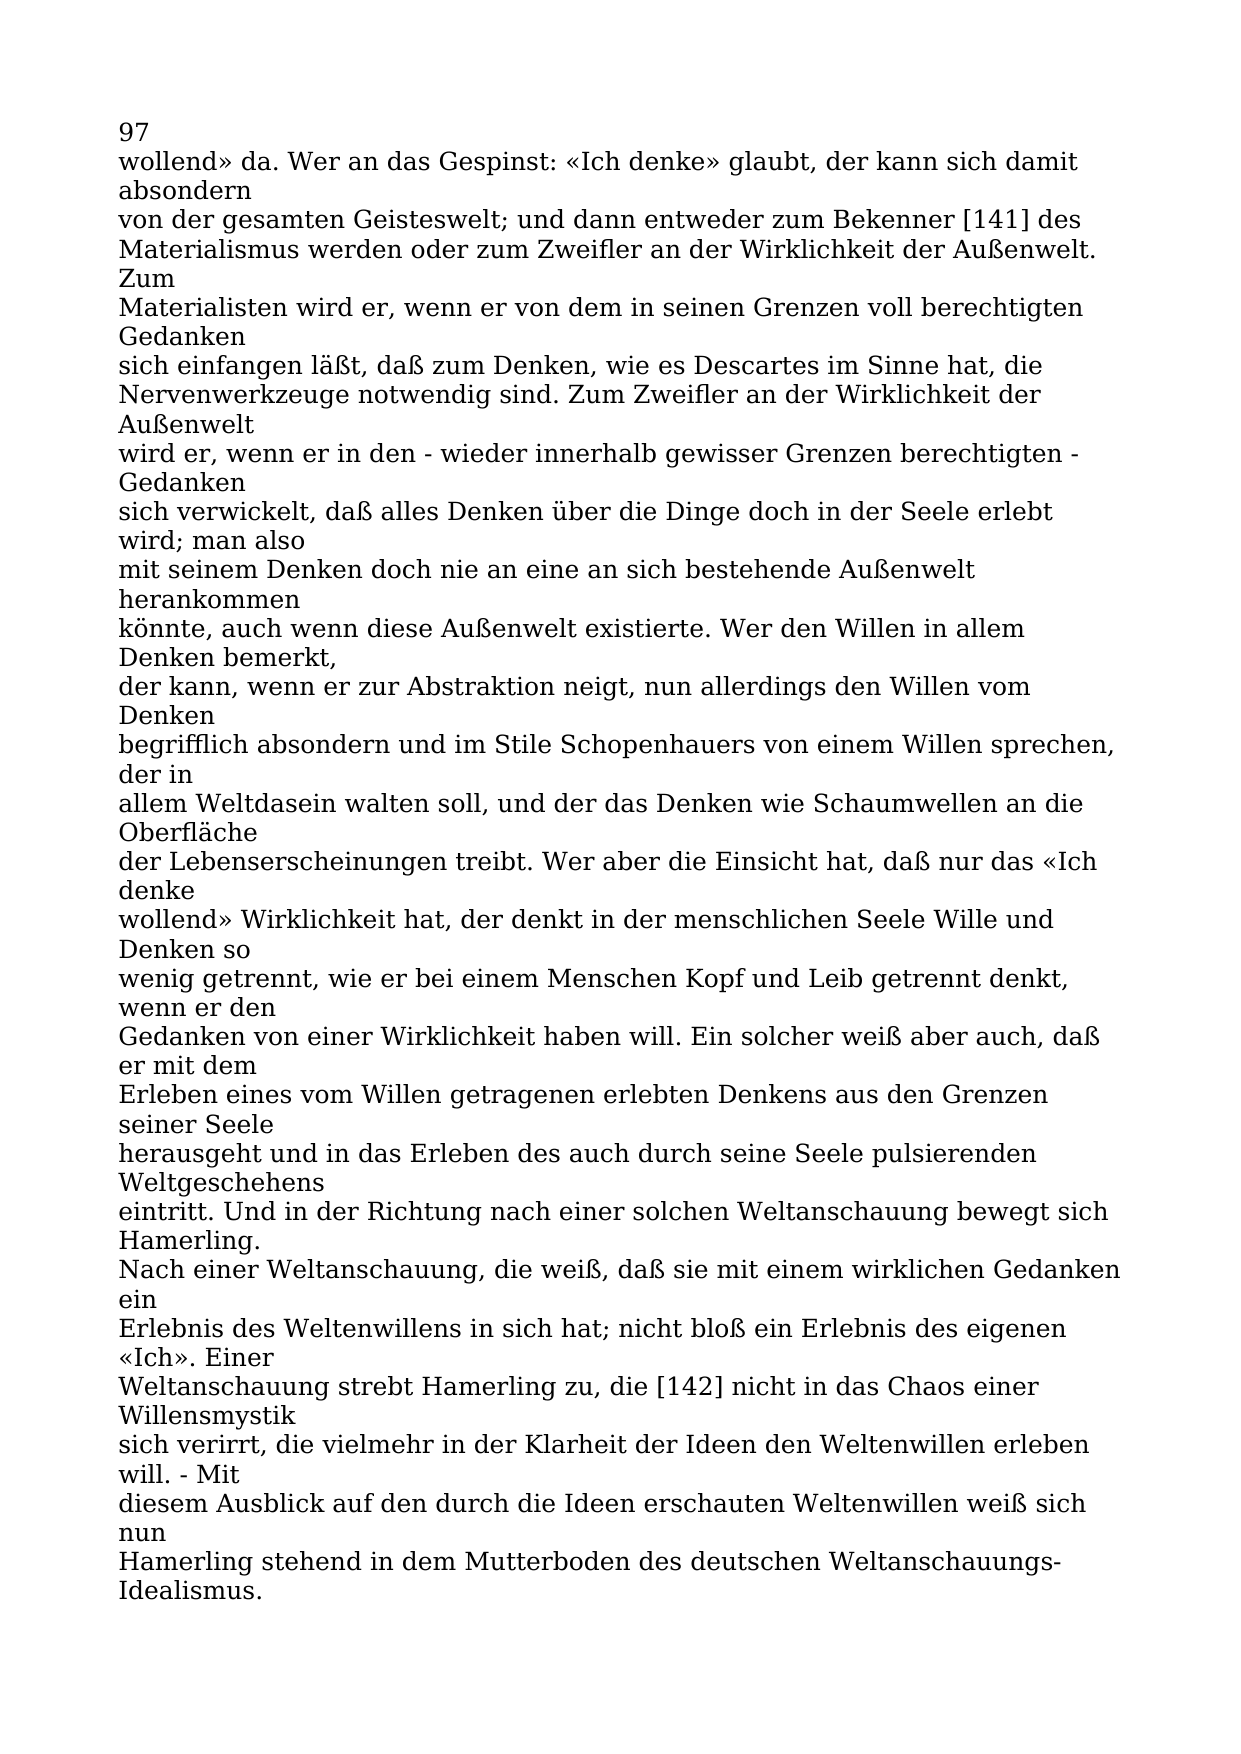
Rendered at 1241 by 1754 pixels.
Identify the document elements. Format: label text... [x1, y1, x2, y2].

text könnte, auch wenn diese Außenwelt existierte. Wer den Willen in allem Denken bemerkt, [118, 614, 1122, 672]
text begrifflich absondern und im Stile Schopenhauers von einem Willen sprechen, der in [118, 731, 1122, 789]
text diesem Ausblick auf den durch die Ideen erschauten Weltenwillen weiß sich nun [118, 1489, 1122, 1547]
text Gedanken von einer Wirklichkeit haben will. Ein solcher weiß aber auch, daß er mit dem [118, 1022, 1122, 1081]
text Materialisten wird er, wenn er von dem in seinen Grenzen voll berechtigten Gedanken [118, 293, 1122, 351]
text herausgeht und in das Erleben des auch durch seine Seele pulsierenden Weltgeschehens [118, 1139, 1122, 1197]
text sich verwickelt, daß alles Denken über die Dinge doch in der Seele erlebt wird; man also [118, 497, 1122, 556]
text 97 [118, 118, 1122, 147]
text Weltanschauung strebt Hamerling zu, die [142] nicht in das Chaos einer Willensmystik [118, 1372, 1122, 1431]
text Nervenwerkzeuge notwendig sind. Zum Zweifler an der Wirklichkeit der Außenwelt [118, 381, 1122, 439]
text der Lebenserscheinungen treibt. Wer aber die Einsicht hat, daß nur das «Ich denke [118, 847, 1122, 906]
text Materialismus werden oder zum Zweifler an der Wirklichkeit der Außenwelt. Zum [118, 235, 1122, 293]
text eintritt. Und in der Richtung nach einer solchen Weltanschauung bewegt sich Hamerling. [118, 1197, 1122, 1256]
text allem Weltdasein walten soll, und der das Denken wie Schaumwellen an die Oberfläche [118, 789, 1122, 847]
text sich verirrt, die vielmehr in der Klarheit der Ideen den Weltenwillen erleben will. - Mit [118, 1431, 1122, 1489]
text wird er, wenn er in den - wieder innerhalb gewisser Grenzen berechtigten - Gedanken [118, 439, 1122, 497]
text sich einfangen läßt, daß zum Denken, wie es Descartes im Sinne hat, die [118, 351, 1122, 381]
text mit seinem Denken doch nie an eine an sich bestehende Außenwelt herankommen [118, 556, 1122, 614]
text Erleben eines vom Willen getragenen erlebten Denkens aus den Grenzen seiner Seele [118, 1081, 1122, 1139]
text Nach einer Weltanschauung, die weiß, daß sie mit einem wirklichen Gedanken ein [118, 1256, 1122, 1314]
text von der gesamten Geisteswelt; und dann entweder zum Bekenner [141] des [118, 206, 1122, 235]
text Hamerling stehend in dem Mutterboden des deutschen Weltanschauungs-Idealismus. [118, 1547, 1122, 1606]
text wenig getrennt, wie er bei einem Menschen Kopf und Leib getrennt denkt, wenn er den [118, 964, 1122, 1022]
text der kann, wenn er zur Abstraktion neigt, nun allerdings den Willen vom Denken [118, 672, 1122, 731]
text Erlebnis des Weltenwillens in sich hat; nicht bloß ein Erlebnis des eigenen «Ich». Einer [118, 1314, 1122, 1372]
text wollend» da. Wer an das Gespinst: «Ich denke» glaubt, der kann sich damit absondern [118, 147, 1122, 206]
text wollend» Wirklichkeit hat, der denkt in der menschlichen Seele Wille und Denken so [118, 906, 1122, 964]
